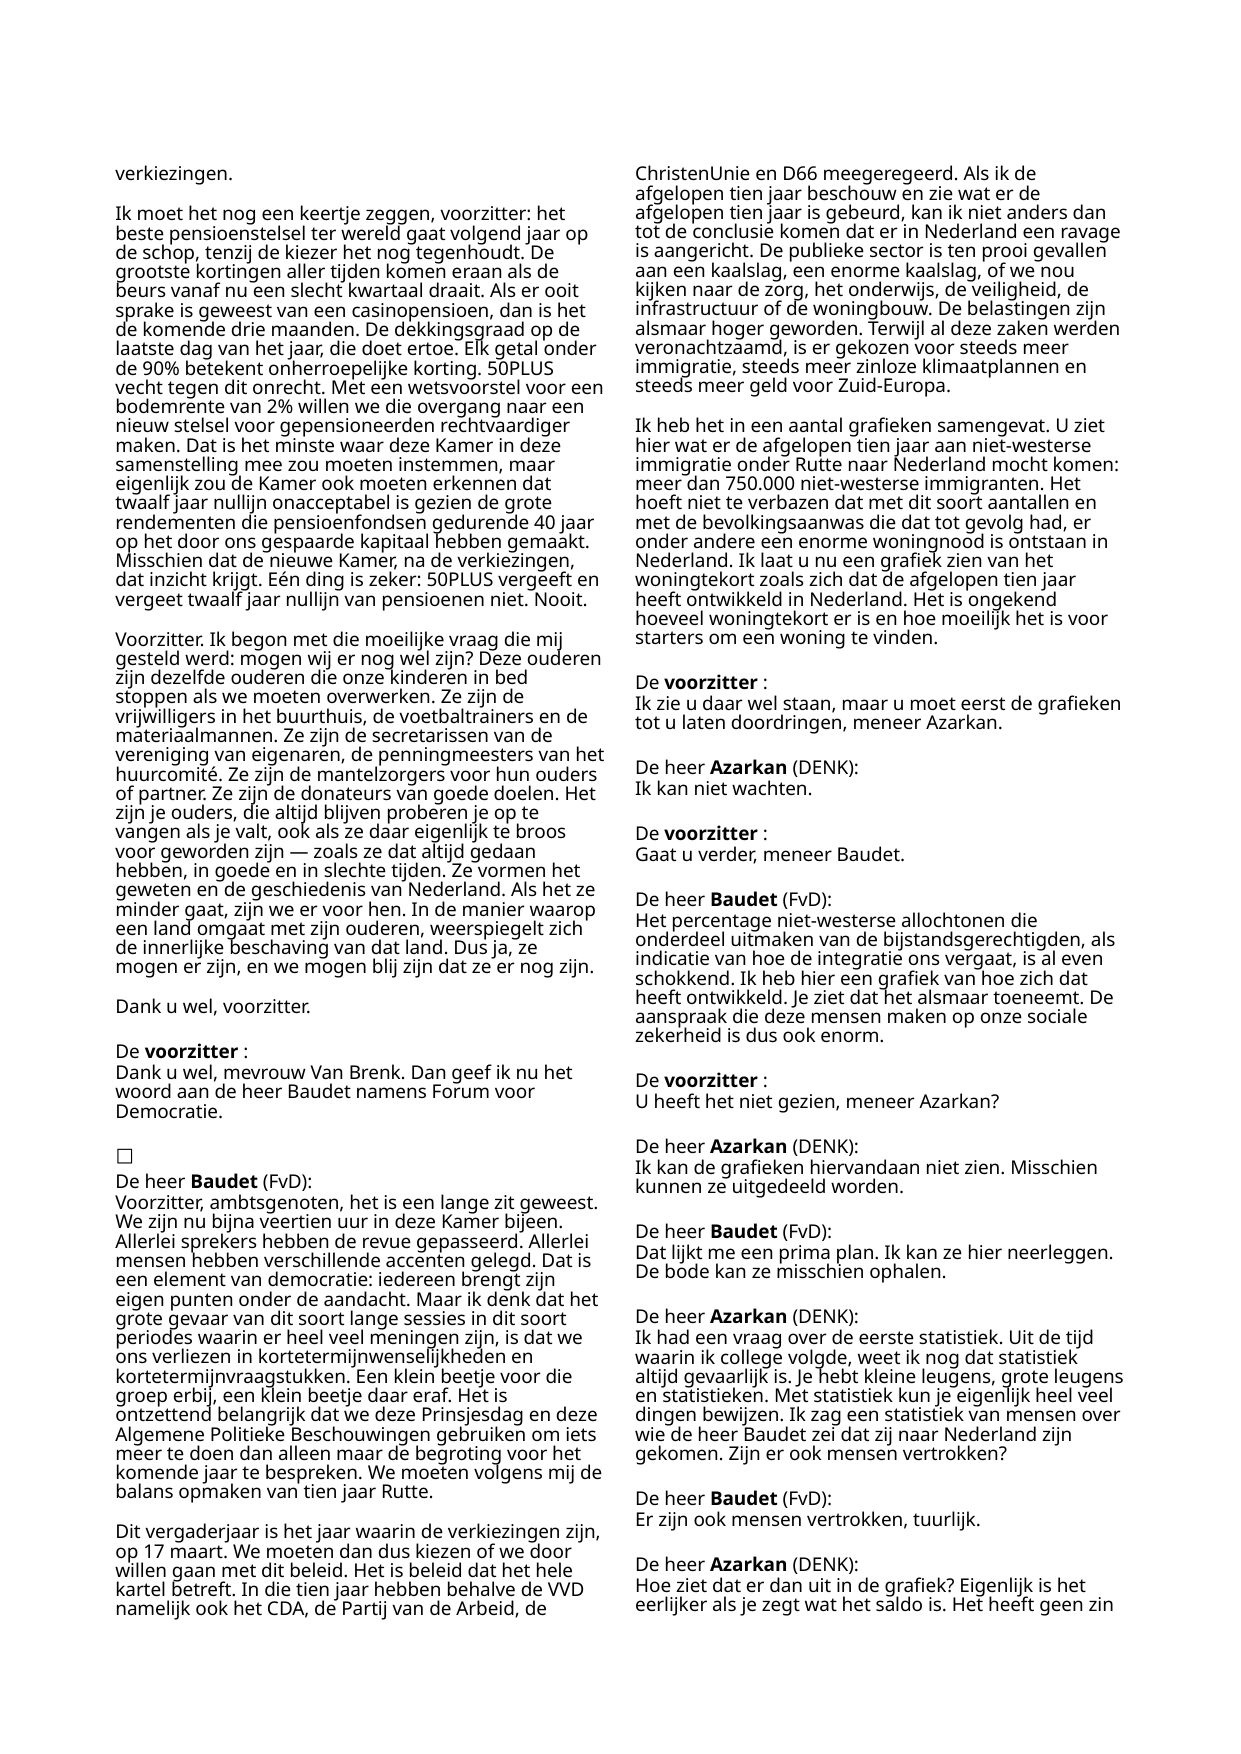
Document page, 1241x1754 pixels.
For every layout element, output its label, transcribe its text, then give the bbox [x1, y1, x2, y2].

text De heer Baudet (FvD): [115, 1168, 605, 1194]
text De voorzitter : [635, 669, 1125, 695]
text U heeft het niet gezien, meneer Azarkan? [635, 1093, 1125, 1113]
text Ik moet het nog een keertje zeggen, voorzitter: het beste pensioenstelsel ter wereld gaat volgend jaar op de schop, tenzij de kiezer het nog tegenhoudt. De grootste kortingen aller tijden komen eraan als de beurs vanaf nu een slecht kwartaal draait. Als er ooit sprake is geweest van een casinopensioen, dan is het de komende drie maanden. De dekkingsgraad op de laatste dag van het jaar, die doet ertoe. Elk getal onder de 90% betekent onherroepelijke korting. 50PLUS vecht tegen dit onrecht. Met een wetsvoorstel voor een bodemrente van 2% willen we die overgang naar een nieuw stelsel voor gepensioneerden rechtvaardiger maken. Dat is het minste waar deze Kamer in deze samenstelling mee zou moeten instemmen, maar eigenlijk zou de Kamer ook moeten erkennen dat twaalf jaar nullijn onacceptabel is gezien de grote rendementen die pensioenfondsen gedurende 40 jaar op het door ons gespaarde kapitaal hebben gemaakt. Misschien dat de nieuwe Kamer, na de verkiezingen, dat inzicht krijgt. Eén ding is zeker: 50PLUS vergeeft en vergeet twaalf jaar nullijn van pensioenen niet. Nooit. [115, 205, 605, 610]
text De voorzitter : [635, 1068, 1125, 1093]
text De heer Baudet (FvD): [635, 1218, 1125, 1244]
text Dat lijkt me een prima plan. Ik kan ze hier neerleggen. De bode kan ze misschien ophalen. [635, 1244, 1125, 1283]
text De voorzitter : [635, 820, 1125, 846]
text Dank u wel, mevrouw Van Brenk. Dan geef ik nu het woord aan de heer Baudet namens Forum voor Democratie. [115, 1064, 605, 1122]
text Er zijn ook mensen vertrokken, tuurlijk. [635, 1511, 1125, 1530]
text Voorzitter, ambtsgenoten, het is een lange zit geweest. We zijn nu bijna veertien uur in deze Kamer bijeen. Allerlei sprekers hebben de revue gepasseerd. Allerlei mensen hebben verschillende accenten gelegd. Dat is een element van democratie: iedereen brengt zijn eigen punten onder de aandacht. Maar ik denk dat het grote gevaar van dit soort lange sessies in dit soort periodes waarin er heel veel meningen zijn, is dat we ons verliezen in kortetermijnwenselijkheden en kortetermijnvraagstukken. Een klein beetje voor die groep erbij, een klein beetje daar eraf. Het is ontzettend belangrijk dat we deze Prinsjesdag en deze Algemene Politieke Beschouwingen gebruiken om iets meer te doen dan alleen maar de begroting voor het komende jaar te bespreken. We moeten volgens mij de balans opmaken van tien jaar Rutte. [115, 1194, 605, 1503]
text ChristenUnie en D66 meegeregeerd. Als ik de afgelopen tien jaar beschouw en zie wat er de afgelopen tien jaar is gebeurd, kan ik niet anders dan tot de conclusie komen dat er in Nederland een ravage is aangericht. De publieke sector is ten prooi gevallen aan een kaalslag, een enorme kaalslag, of we nou kijken naar de zorg, het onderwijs, de veiligheid, de infrastructuur of de woningbouw. De belastingen zijn alsmaar hoger geworden. Terwijl al deze zaken werden veronachtzaamd, is er gekozen voor steeds meer immigratie, steeds meer zinloze klimaatplannen en steeds meer geld voor Zuid-Europa. [635, 165, 1125, 397]
text De heer Azarkan (DENK): [635, 1133, 1125, 1159]
text Voorzitter. Ik begon met die moeilijke vraag die mij gesteld werd: mogen wij er nog wel zijn? Deze ouderen zijn dezelfde ouderen die onze kinderen in bed stoppen als we moeten overwerken. Ze zijn de vrijwilligers in het buurthuis, de voetbaltrainers en de materiaalmannen. Ze zijn de secretarissen van de vereniging van eigenaren, de penningmeesters van het huurcomité. Ze zijn de mantelzorgers voor hun ouders of partner. Ze zijn de donateurs van goede doelen. Het zijn je ouders, die altijd blijven proberen je op te vangen als je valt, ook als ze daar eigenlijk te broos voor geworden zijn — zoals ze dat altijd gedaan hebben, in goede en in slechte tijden. Ze vormen het geweten en de geschiedenis van Nederland. Als het ze minder gaat, zijn we er voor hen. In de manier waarop een land omgaat met zijn ouderen, weerspiegelt zich de innerlijke beschaving van dat land. Dus ja, ze mogen er zijn, en we mogen blij zijn dat ze er nog zijn. [115, 631, 605, 978]
text De heer Baudet (FvD): [635, 1485, 1125, 1511]
text Ik heb het in een aantal grafieken samengevat. U ziet hier wat er de afgelopen tien jaar aan niet-westerse immigratie onder Rutte naar Nederland mocht komen: meer dan 750.000 niet-westerse immigranten. Het hoeft niet te verbazen dat met dit soort aantallen en met de bevolkingsaanwas die dat tot gevolg had, er onder andere een enorme woningnood is ontstaan in Nederland. Ik laat u nu een grafiek zien van het woningtekort zoals zich dat de afgelopen tien jaar heeft ontwikkeld in Nederland. Het is ongekend hoeveel woningtekort er is en hoe moeilijk het is voor starters om een woning te vinden. [635, 417, 1125, 648]
text De heer Azarkan (DENK): [635, 1551, 1125, 1577]
text Dit vergaderjaar is het jaar waarin de verkiezingen zijn, op 17 maart. We moeten dan dus kiezen of we door willen gaan met dit beleid. Het is beleid dat het hele kartel betreft. In die tien jaar hebben behalve de VVD namelijk ook het CDA, de Partij van de Arbeid, de [115, 1523, 605, 1620]
text De heer Baudet (FvD): [635, 886, 1125, 912]
text Gaat u verder, meneer Baudet. [635, 846, 1125, 865]
text De voorzitter : [115, 1038, 605, 1064]
text Hoe ziet dat er dan uit in de grafiek? Eigenlijk is het eerlijker als je zegt wat het saldo is. Het heeft geen zin [635, 1577, 1125, 1615]
text Ik kan niet wachten. [635, 780, 1125, 799]
text Het percentage niet-westerse allochtonen die onderdeel uitmaken van de bijstandsgerechtigden, als indicatie van hoe de integratie ons vergaat, is al even schokkend. Ik heb hier een grafiek van hoe zich dat heeft ontwikkeld. Je ziet dat het alsmaar toeneemt. De aanspraak die deze mensen maken op onze sociale zekerheid is dus ook enorm. [635, 912, 1125, 1047]
text ⬜ [115, 1143, 605, 1168]
text Ik had een vraag over de eerste statistiek. Uit de tijd waarin ik college volgde, weet ik nog dat statistiek altijd gevaarlijk is. Je hebt kleine leugens, grote leugens en statistieken. Met statistiek kun je eigenlijk heel veel dingen bewijzen. Ik zag een statistiek van mensen over wie de heer Baudet zei dat zij naar Nederland zijn gekomen. Zijn er ook mensen vertrokken? [635, 1329, 1125, 1464]
text De heer Azarkan (DENK): [635, 754, 1125, 780]
text Ik kan de grafieken hiervandaan niet zien. Misschien kunnen ze uitgedeeld worden. [635, 1159, 1125, 1198]
text De heer Azarkan (DENK): [635, 1304, 1125, 1329]
text verkiezingen. [115, 165, 605, 184]
text Dank u wel, voorzitter. [115, 998, 605, 1018]
text Ik zie u daar wel staan, maar u moet eerst de grafieken tot u laten doordringen, meneer Azarkan. [635, 695, 1125, 734]
